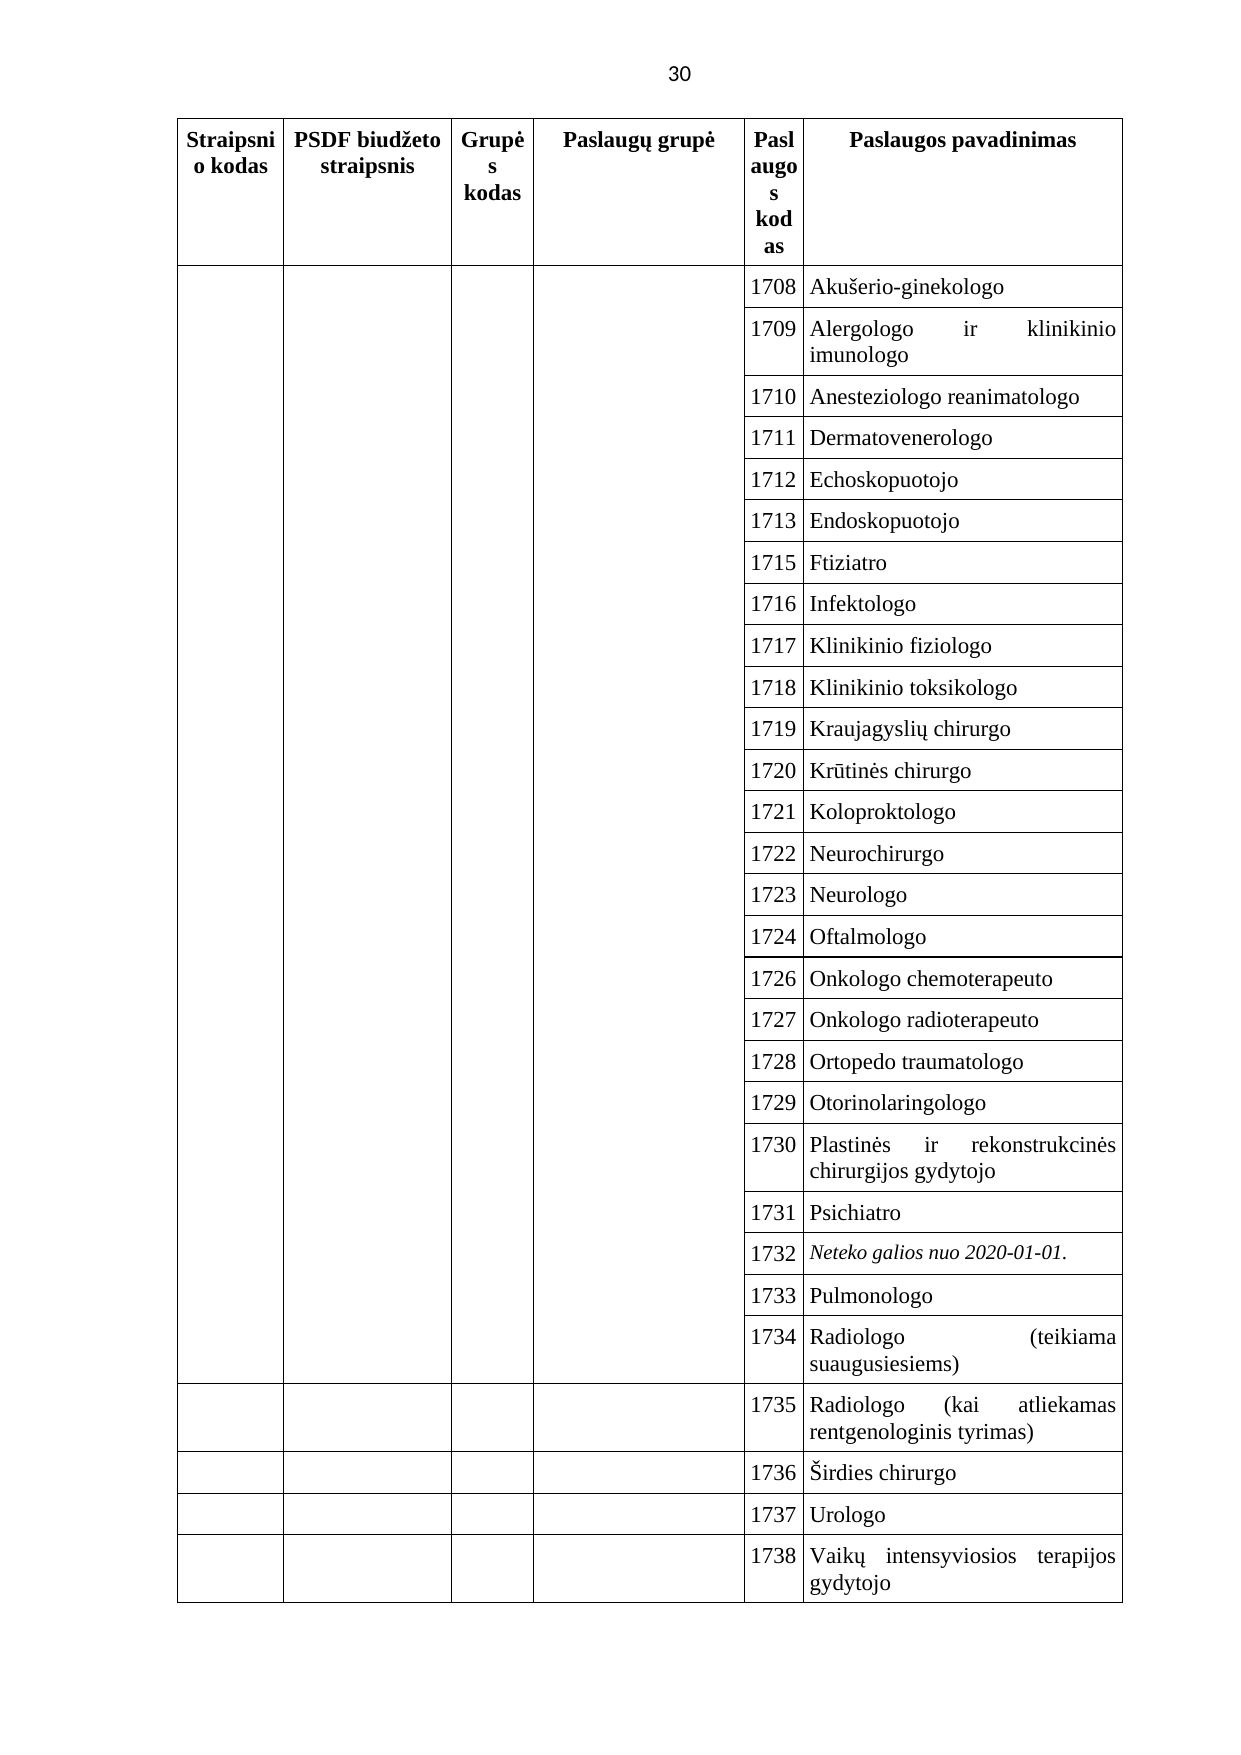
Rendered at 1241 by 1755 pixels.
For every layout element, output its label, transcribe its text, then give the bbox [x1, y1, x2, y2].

table_cell [284, 1384, 451, 1451]
table_cell [284, 956, 451, 998]
table_cell Radiologo (teikiama suaugusiesiems) [804, 1316, 1122, 1383]
table_header Paslaugų grupė [534, 119, 744, 265]
table_cell [534, 1191, 744, 1232]
table_cell 1718 [745, 667, 803, 707]
table_cell 1721 [745, 791, 803, 832]
table_cell [178, 873, 283, 915]
table_cell Neurochirurgo [804, 833, 1122, 873]
table_cell [534, 1274, 744, 1315]
table_cell [534, 541, 744, 582]
table_cell 1723 [745, 874, 803, 915]
table_cell [178, 1123, 283, 1191]
table_cell Klinikinio fiziologo [804, 625, 1122, 666]
table_cell Neurologo [804, 874, 1122, 915]
table_cell 1737 [745, 1494, 803, 1534]
table_cell [452, 832, 533, 873]
table_cell 1736 [745, 1452, 803, 1493]
table_cell [452, 541, 533, 582]
table_cell [452, 1274, 533, 1315]
table_cell 1727 [745, 999, 803, 1039]
table_cell Krūtinės chirurgo [804, 750, 1122, 790]
table_cell [284, 1494, 451, 1534]
table_cell [284, 583, 451, 624]
table_cell [178, 307, 283, 374]
table_cell 1713 [745, 500, 803, 541]
table_cell [178, 1315, 283, 1383]
table_cell Širdies chirurgo [804, 1452, 1122, 1493]
table_cell [284, 307, 451, 374]
table_cell 1733 [745, 1275, 803, 1315]
table_cell [284, 1123, 451, 1191]
table_cell [284, 1191, 451, 1232]
table_header PSDF biudžeto straipsnis [284, 119, 451, 265]
table_cell 1710 [745, 376, 803, 416]
table_cell [452, 583, 533, 624]
table_cell [284, 1081, 451, 1123]
table_cell [178, 832, 283, 873]
table_cell [178, 1040, 283, 1081]
table_cell [178, 956, 283, 998]
table_cell [178, 1081, 283, 1123]
table_cell [178, 624, 283, 666]
table_cell [534, 375, 744, 416]
table_cell [284, 873, 451, 915]
table_cell [452, 707, 533, 749]
table_header Paslaugos pavadinimas [804, 119, 1122, 265]
table_cell Kraujagyslių chirurgo [804, 708, 1122, 749]
table_cell Endoskopuotojo [804, 500, 1122, 541]
table_cell [452, 1384, 533, 1451]
table_cell [178, 666, 283, 707]
table_cell [178, 790, 283, 832]
table_cell [452, 873, 533, 915]
table_cell [452, 307, 533, 374]
table_cell [534, 1384, 744, 1451]
table_cell [534, 1535, 744, 1602]
table_cell [284, 266, 451, 307]
table_cell [452, 790, 533, 832]
table_cell [534, 790, 744, 832]
table_cell 1732 [745, 1233, 803, 1274]
table_cell [284, 749, 451, 790]
table_cell Koloproktologo [804, 791, 1122, 832]
table_cell [534, 416, 744, 458]
table_cell Echoskopuotojo [804, 459, 1122, 499]
table_cell 1724 [745, 916, 803, 956]
table_cell 1738 [745, 1535, 803, 1602]
table_cell [452, 499, 533, 541]
table_cell [284, 707, 451, 749]
table_cell [452, 375, 533, 416]
table_cell 1709 [745, 308, 803, 374]
table_cell [284, 666, 451, 707]
table_cell [178, 541, 283, 582]
table_cell [452, 1535, 533, 1602]
table_cell 1734 [745, 1316, 803, 1383]
table_cell 1722 [745, 833, 803, 873]
table_cell [178, 266, 283, 307]
table_cell [534, 915, 744, 956]
table_cell 1729 [745, 1082, 803, 1123]
table_cell 1730 [745, 1124, 803, 1191]
table_cell [452, 458, 533, 499]
table_cell Neteko galios nuo 2020-01-01. [804, 1233, 1122, 1274]
table_cell [534, 1232, 744, 1274]
table_cell [534, 749, 744, 790]
table_cell Pulmonologo [804, 1275, 1122, 1315]
table_cell [284, 998, 451, 1039]
table_cell [178, 1535, 283, 1602]
table_cell [452, 416, 533, 458]
table_cell [452, 666, 533, 707]
table_cell Ortopedo traumatologo [804, 1041, 1122, 1081]
table_cell [178, 1452, 283, 1493]
table_cell 1711 [745, 417, 803, 458]
table_cell [534, 873, 744, 915]
table_cell [178, 915, 283, 956]
table_cell [534, 583, 744, 624]
table_cell [452, 956, 533, 998]
table_cell [178, 458, 283, 499]
table_cell [284, 915, 451, 956]
table_cell [534, 266, 744, 307]
table_cell 1728 [745, 1041, 803, 1081]
table_cell 1719 [745, 708, 803, 749]
table_cell [452, 1494, 533, 1534]
table_cell 1708 [745, 266, 803, 307]
table_cell [534, 458, 744, 499]
table_cell [284, 541, 451, 582]
table_cell [534, 666, 744, 707]
table_cell Urologo [804, 1494, 1122, 1534]
table_cell [178, 1274, 283, 1315]
table_cell [452, 266, 533, 307]
table_cell 1716 [745, 584, 803, 624]
table_cell [284, 416, 451, 458]
table_cell Onkologo chemoterapeuto [804, 958, 1122, 998]
table_cell [178, 499, 283, 541]
table_cell Onkologo radioterapeuto [804, 999, 1122, 1039]
table_cell [284, 458, 451, 499]
table_cell [452, 915, 533, 956]
table_cell [178, 1494, 283, 1534]
table_cell Otorinolaringologo [804, 1082, 1122, 1123]
table_cell [534, 1452, 744, 1493]
table_header Straipsnio kodas [178, 119, 283, 265]
table_cell Radiologo (kai atliekamas rentgenologinis tyrimas) [804, 1384, 1122, 1451]
table_cell Psichiatro [804, 1192, 1122, 1232]
table_cell [284, 1315, 451, 1383]
table_cell [284, 1232, 451, 1274]
table_cell [452, 1081, 533, 1123]
table_header Grupės kodas [452, 119, 533, 265]
table_cell 1735 [745, 1384, 803, 1451]
table_cell [534, 1123, 744, 1191]
table_cell [284, 1452, 451, 1493]
table_cell [178, 1191, 283, 1232]
table_cell [452, 1191, 533, 1232]
table_cell [452, 1452, 533, 1493]
table_cell [284, 1535, 451, 1602]
table_cell 1731 [745, 1192, 803, 1232]
table_cell [178, 749, 283, 790]
table_cell [452, 1123, 533, 1191]
table_cell [284, 499, 451, 541]
table_cell [534, 832, 744, 873]
table_cell [534, 307, 744, 374]
table_cell Dermatovenerologo [804, 417, 1122, 458]
table_cell [534, 1494, 744, 1534]
table_cell Vaikų intensyviosios terapijos gydytojo [804, 1535, 1122, 1602]
table_cell [534, 624, 744, 666]
table_cell [452, 624, 533, 666]
table_cell [284, 624, 451, 666]
table_cell [452, 1232, 533, 1274]
table_cell 1720 [745, 750, 803, 790]
table_cell [178, 1384, 283, 1451]
table_cell [178, 375, 283, 416]
table_cell [284, 1040, 451, 1081]
table_cell [534, 998, 744, 1039]
table_cell Alergologo ir klinikinio imunologo [804, 308, 1122, 374]
table_cell [178, 998, 283, 1039]
table_cell 1726 [745, 958, 803, 998]
table_cell Ftiziatro [804, 542, 1122, 582]
table_cell Infektologo [804, 584, 1122, 624]
table_cell 1715 [745, 542, 803, 582]
table_cell [534, 499, 744, 541]
table_cell [534, 707, 744, 749]
table_cell [178, 707, 283, 749]
table_cell [178, 1232, 283, 1274]
table_cell Anesteziologo reanimatologo [804, 376, 1122, 416]
table_header Paslaugos kodas [745, 119, 803, 265]
table_cell Plastinės ir rekonstrukcinės chirurgijos gydytojo [804, 1124, 1122, 1191]
table_cell [452, 1040, 533, 1081]
table_cell [534, 1040, 744, 1081]
table_cell [534, 1081, 744, 1123]
table_cell [284, 790, 451, 832]
table_cell [452, 1315, 533, 1383]
table_cell [534, 956, 744, 998]
table_cell Oftalmologo [804, 916, 1122, 956]
table_cell [284, 1274, 451, 1315]
table_cell [452, 749, 533, 790]
table_cell [178, 583, 283, 624]
table_cell Klinikinio toksikologo [804, 667, 1122, 707]
table_cell [178, 416, 283, 458]
table_cell Akušerio-ginekologo [804, 266, 1122, 307]
table_cell 1712 [745, 459, 803, 499]
table_cell [284, 375, 451, 416]
table_cell [452, 998, 533, 1039]
table_cell 1717 [745, 625, 803, 666]
table_cell [534, 1315, 744, 1383]
table_cell [284, 832, 451, 873]
